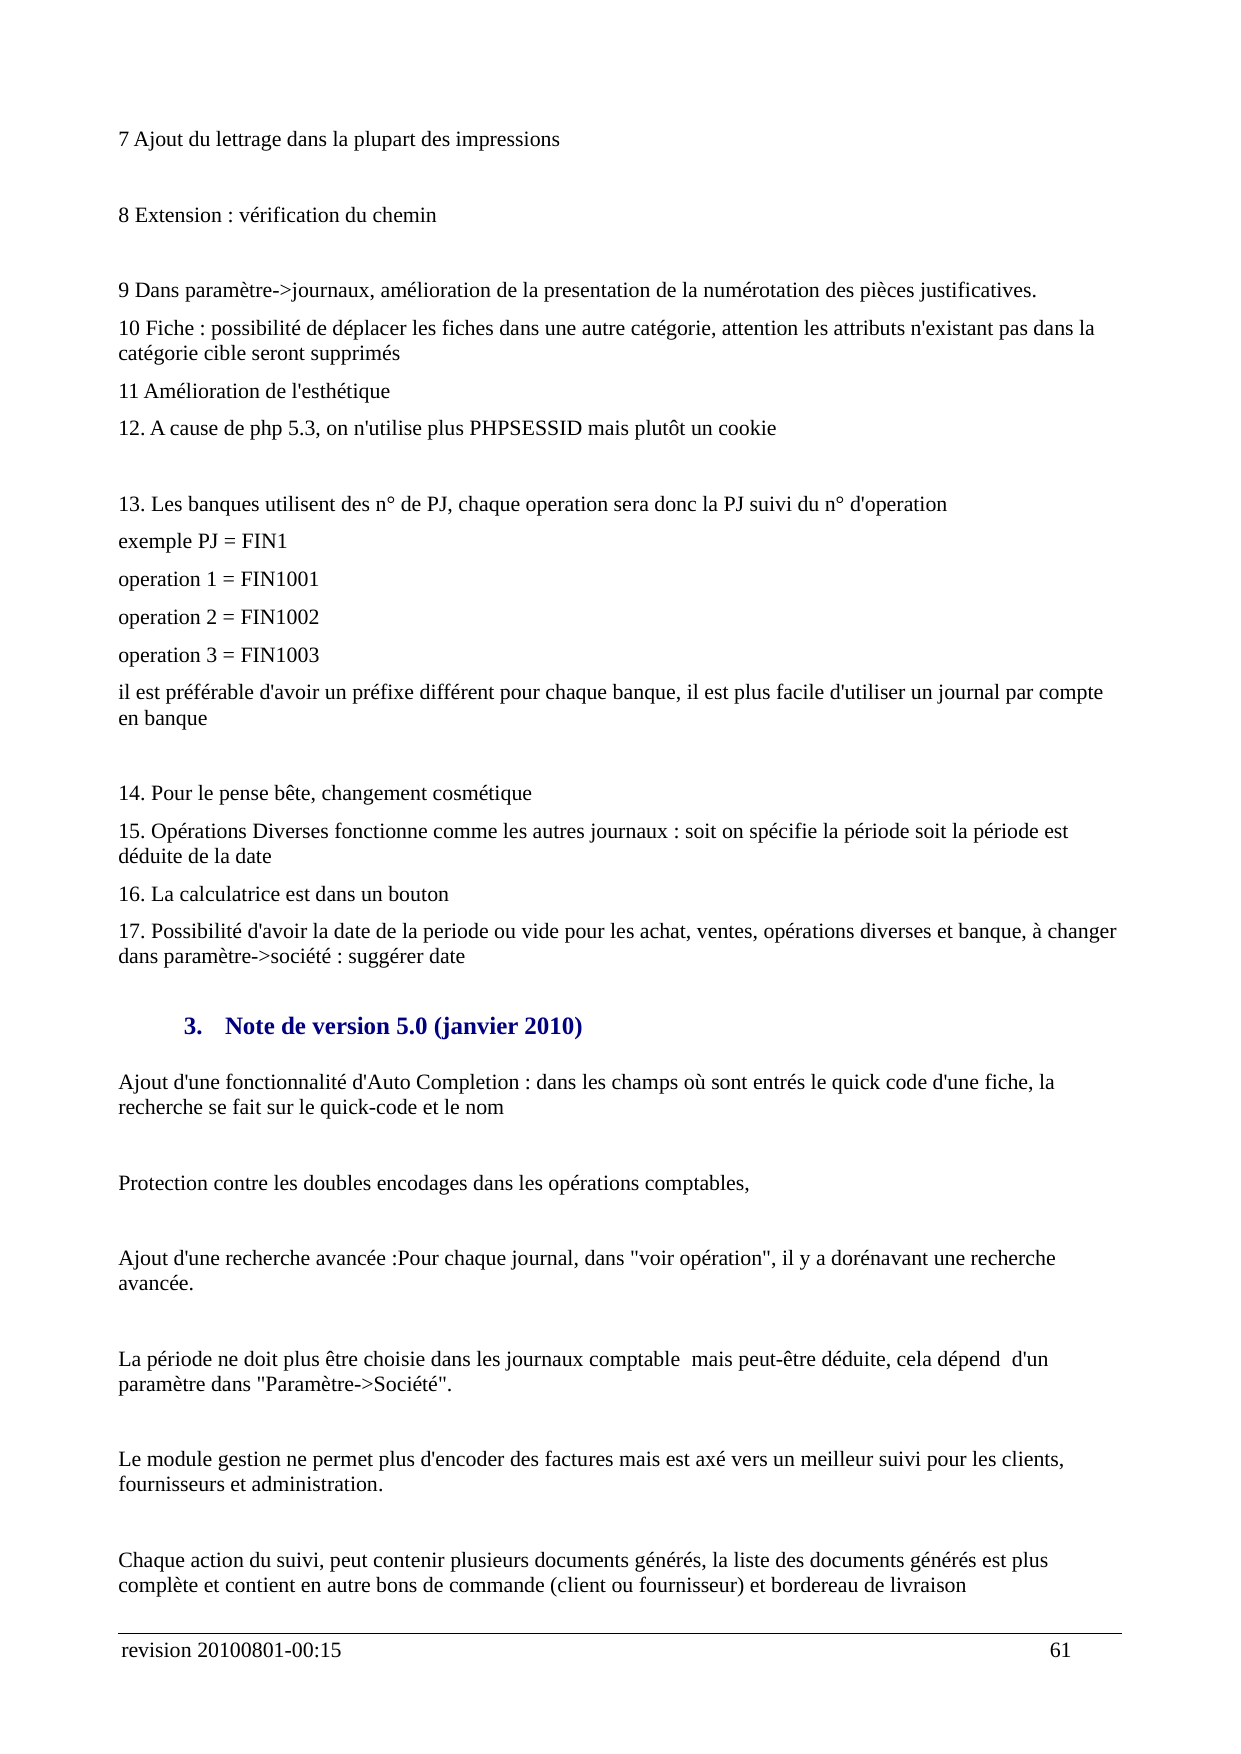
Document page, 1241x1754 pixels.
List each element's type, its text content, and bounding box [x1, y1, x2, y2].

text 13. Les banques utilisent des n° de PJ, chaque operation sera donc la PJ suivi du n° d'operation [118, 491, 1122, 516]
text 16. La calculatrice est dans un bouton [118, 881, 1122, 906]
text Ajout d'une recherche avancée :Pour chaque journal, dans "voir opération", il y a dorénavant une recherche avancée. [118, 1245, 1122, 1295]
text il est préférable d'avoir un préfixe différent pour chaque banque, il est plus facile d'utiliser un journal par compte en banque [118, 679, 1122, 730]
text exemple PJ = FIN1 [118, 528, 1122, 554]
text 15. Opérations Diverses fonctionne comme les autres journaux : soit on spécifie la période soit la période est déduite de la date [118, 818, 1122, 868]
text La période ne doit plus être choisie dans les journaux comptable mais peut-être déduite, cela dépend d'un paramètre dans "Paramètre->Société". [118, 1346, 1122, 1396]
text 11 Amélioration de l'esthétique [118, 378, 1122, 403]
text 9 Dans paramètre->journaux, amélioration de la presentation de la numérotation des pièces justificatives. [118, 277, 1122, 302]
text 10 Fiche : possibilité de déplacer les fiches dans une autre catégorie, attention les attributs n'existant pas dans la catégorie cible seront supprimés [118, 315, 1122, 365]
text 12. A cause de php 5.3, on n'utilise plus PHPSESSID mais plutôt un cookie [118, 415, 1122, 441]
text Ajout d'une fonctionnalité d'Auto Completion : dans les champs où sont entrés le quick code d'une fiche, la recherche se fait sur le quick-code et le nom [118, 1069, 1122, 1119]
text 7 Ajout du lettrage dans la plupart des impressions [118, 126, 1122, 151]
text 17. Possibilité d'avoir la date de la periode ou vide pour les achat, ventes, opérations diverses et banque, à changer dans paramètre->société : suggérer date [118, 918, 1122, 969]
text 14. Pour le pense bête, changement cosmétique [118, 780, 1122, 805]
text operation 1 = FIN1001 [118, 566, 1122, 591]
text operation 3 = FIN1003 [118, 642, 1122, 667]
text Protection contre les doubles encodages dans les opérations comptables, [118, 1169, 1122, 1195]
text Le module gestion ne permet plus d'encoder des factures mais est axé vers un meilleur suivi pour les clients, fournisseurs et administration. [118, 1446, 1122, 1497]
subtitle Note de version 5.0 (janvier 2010) [177, 1011, 1122, 1039]
text operation 2 = FIN1002 [118, 604, 1122, 629]
text Chaque action du suivi, peut contenir plusieurs documents générés, la liste des documents générés est plus complète et contient en autre bons de commande (client ou fournisseur) et bordereau de livraison [118, 1547, 1122, 1597]
text 8 Extension : vérification du chemin [118, 202, 1122, 227]
